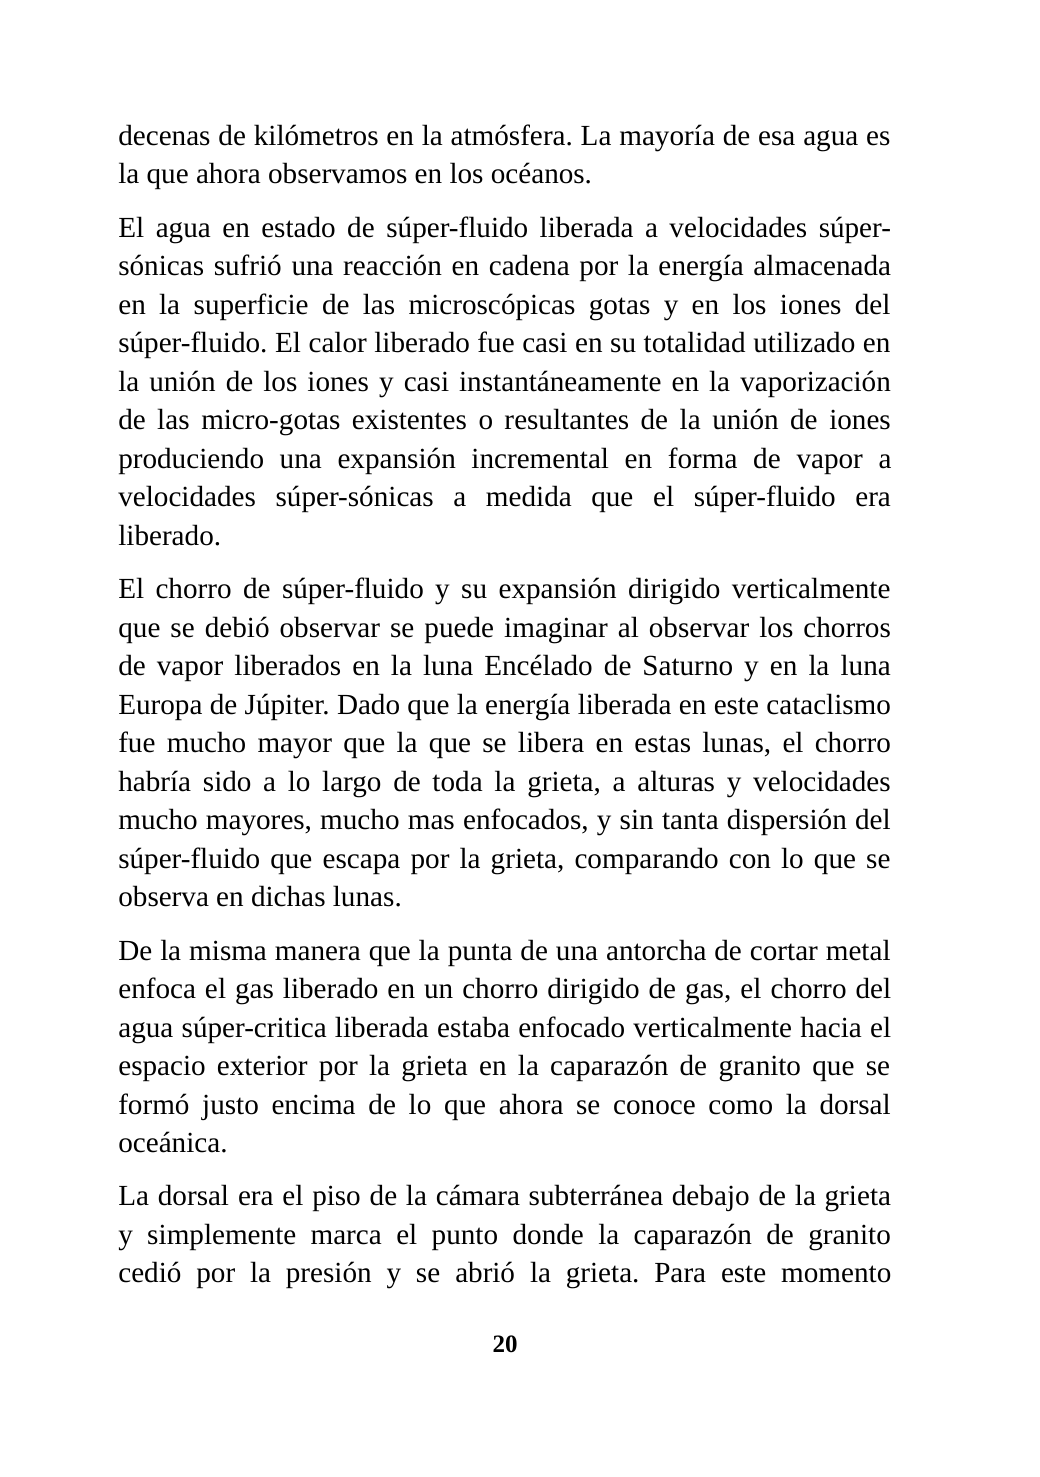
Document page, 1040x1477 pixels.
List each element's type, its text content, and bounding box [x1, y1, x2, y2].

text De la misma manera que la punta de una antorcha de cortar metal enfoca el gas liberado en un chorro dirigido de gas, el chorro del agua súper-critica liberada estaba enfocado verticalmente hacia el espacio exterior por la grieta en la caparazón de granito que se formó justo encima de lo que ahora se conoce como la dorsal oceánica. [118, 933, 892, 1159]
text La dorsal era el piso de la cámara subterránea debajo de la grieta y simplemente marca el punto donde la caparazón de granito cedió por la presión y se abrió la grieta. Para este momento [118, 1178, 892, 1289]
text decenas de kilómetros en la atmósfera. La mayoría de esa agua es la que ahora observamos en los océanos. [118, 118, 892, 190]
text El agua en estado de súper-fluido liberada a velocidades súper-sónicas sufrió una reacción en cadena por la energía almacenada en la superficie de las microscópicas gotas y en los iones del súper-fluido. El calor liberado fue casi en su totalidad utilizado en la unión de los iones y casi instantáneamente en la vaporización de las micro-gotas existentes o resultantes de la unión de iones produciendo una expansión incremental en forma de vapor a velocidades súper-sónicas a medida que el súper-fluido era liberado. [118, 210, 892, 552]
text El chorro de súper-fluido y su expansión dirigido verticalmente que se debió observar se puede imaginar al observar los chorros de vapor liberados en la luna Encélado de Saturno y en la luna Europa de Júpiter. Dado que la energía liberada en este cataclismo fue mucho mayor que la que se libera en estas lunas, el chorro habría sido a lo largo de toda la grieta, a alturas y velocidades mucho mayores, mucho mas enfocados, y sin tanta dispersión del súper-fluido que escapa por la grieta, comparando con lo que se observa en dichas lunas. [118, 571, 892, 913]
